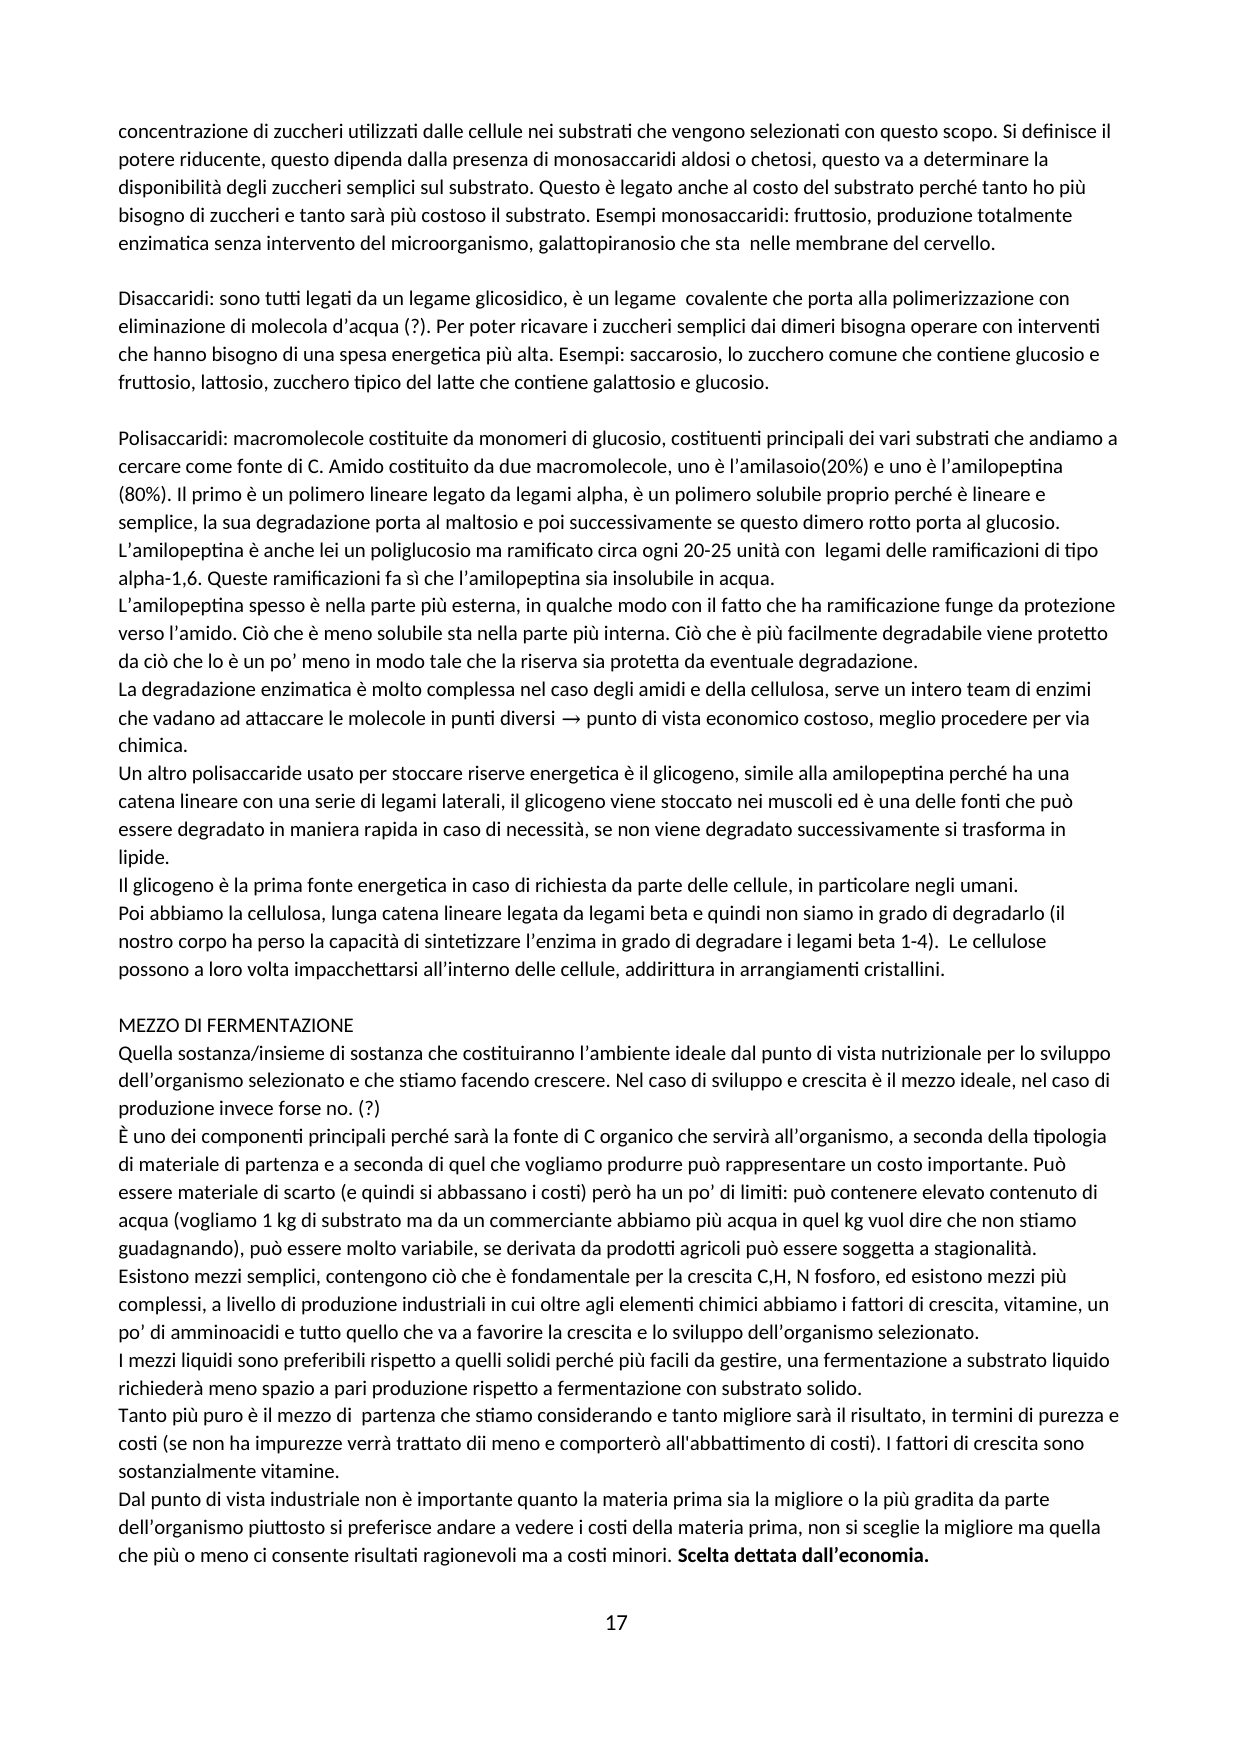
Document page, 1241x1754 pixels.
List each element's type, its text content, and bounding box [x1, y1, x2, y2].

text concentrazione di zuccheri utilizzati dalle cellule nei substrati che vengono selezionati con questo scopo. Si definisce il potere riducente, questo dipenda dalla presenza di monosaccaridi aldosi o chetosi, questo va a determinare la disponibilità degli zuccheri semplici sul substrato. Questo è legato anche al costo del substrato perché tanto ho più bisogno di zuccheri e tanto sarà più costoso il substrato. Esempi monosaccaridi: fruttosio, produzione totalmente enzimatica senza intervento del microorganismo, galattopiranosio che sta nelle membrane del cervello. Disaccaridi: sono tutti legati da un legame glicosidico, è un legame covalente che porta alla polimerizzazione con eliminazione di molecola d’acqua (?). Per poter ricavare i zuccheri semplici dai dimeri bisogna operare con interventi che hanno bisogno di una spesa energetica più alta. Esempi: saccarosio, lo zucchero comune che contiene glucosio e fruttosio, lattosio, zucchero tipico del latte che contiene galattosio e glucosio. Polisaccaridi: macromolecole costituite da monomeri di glucosio, costituenti principali dei vari substrati che andiamo a cercare come fonte di C. Amido costituito da due macromolecole, uno è l’amilasoio(20%) e uno è l’amilopeptina (80%). Il primo è un polimero lineare legato da legami alpha, è un polimero solubile proprio perché è lineare e semplice, la sua degradazione porta al maltosio e poi successivamente se questo dimero rotto porta al glucosio. L’amilopeptina è anche lei un poliglucosio ma ramificato circa ogni 20-25 unità con legami delle ramificazioni di tipo alpha-1,6. Queste ramificazioni fa sì che l’amilopeptina sia insolubile in acqua. L’amilopeptina spesso è nella parte più esterna, in qualche modo con il fatto che ha ramificazione funge da protezione verso l’amido. Ciò che è meno solubile sta nella parte più interna. Ciò che è più facilmente degradabile viene protetto da ciò che lo è un po’ meno in modo tale che la riserva sia protetta da eventuale degradazione. La degradazione enzimatica è molto complessa nel caso degli amidi e della cellulosa, serve un intero team di enzimi che vadano ad attaccare le molecole in punti diversi → punto di vista economico costoso, meglio procedere per via chimica. Un altro polisaccaride usato per stoccare riserve energetica è il glicogeno, simile alla amilopeptina perché ha una catena lineare con una serie di legami laterali, il glicogeno viene stoccato nei muscoli ed è una delle fonti che può essere degradato in maniera rapida in caso di necessità, se non viene degradato successivamente si trasforma in lipide. Il glicogeno è la prima fonte energetica in caso di richiesta da parte delle cellule, in particolare negli umani. Poi abbiamo la cellulosa, lunga catena lineare legata da legami beta e quindi non siamo in grado di degradarlo (il nostro corpo ha perso la capacità di sintetizzare l’enzima in grado di degradare i legami beta 1-4). Le cellulose possono a loro volta impacchettarsi all’interno delle cellule, addirittura in arrangiamenti cristallini. MEZZO DI FERMENTAZIONE Quella sostanza/insieme di sostanza che costituiranno l’ambiente ideale dal punto di vista nutrizionale per lo sviluppo dell’organismo selezionato e che stiamo facendo crescere. Nel caso di sviluppo e crescita è il mezzo ideale, nel caso di produzione invece forse no. (?) È uno dei componenti principali perché sarà la fonte di C organico che servirà all’organismo, a seconda della tipologia di materiale di partenza e a seconda di quel che vogliamo produrre può rappresentare un costo importante. Può essere materiale di scarto (e quindi si abbassano i costi) però ha un po’ di limiti: può contenere elevato contenuto di acqua (vogliamo 1 kg di substrato ma da un commerciante abbiamo più acqua in quel kg vuol dire che non stiamo guadagnando), può essere molto variabile, se derivata da prodotti agricoli può essere soggetta a stagionalità. Esistono mezzi semplici, contengono ciò che è fondamentale per la crescita C,H, N fosforo, ed esistono mezzi più complessi, a livello di produzione industriali in cui oltre agli elementi chimici abbiamo i fattori di crescita, vitamine, un po’ di amminoacidi e tutto quello che va a favorire la crescita e lo sviluppo dell’organismo selezionato. I mezzi liquidi sono preferibili rispetto a quelli solidi perché più facili da gestire, una fermentazione a substrato liquido richiederà meno spazio a pari produzione rispetto a fermentazione con substrato solido. Tanto più puro è il mezzo di partenza che stiamo considerando e tanto migliore sarà il risultato, in termini di purezza e costi (se non ha impurezze verrà trattato dii meno e comporterò all'abbattimento di costi). I fattori di crescita sono sostanzialmente vitamine. Dal punto di vista industriale non è importante quanto la materia prima sia la migliore o la più gradita da parte dell’organismo piuttosto si preferisce andare a vedere i costi della materia prima, non si sceglie la migliore ma quella che più o meno ci consente risultati ragionevoli ma a costi minori. Scelta dettata dall’economia. [118, 118, 1122, 1568]
